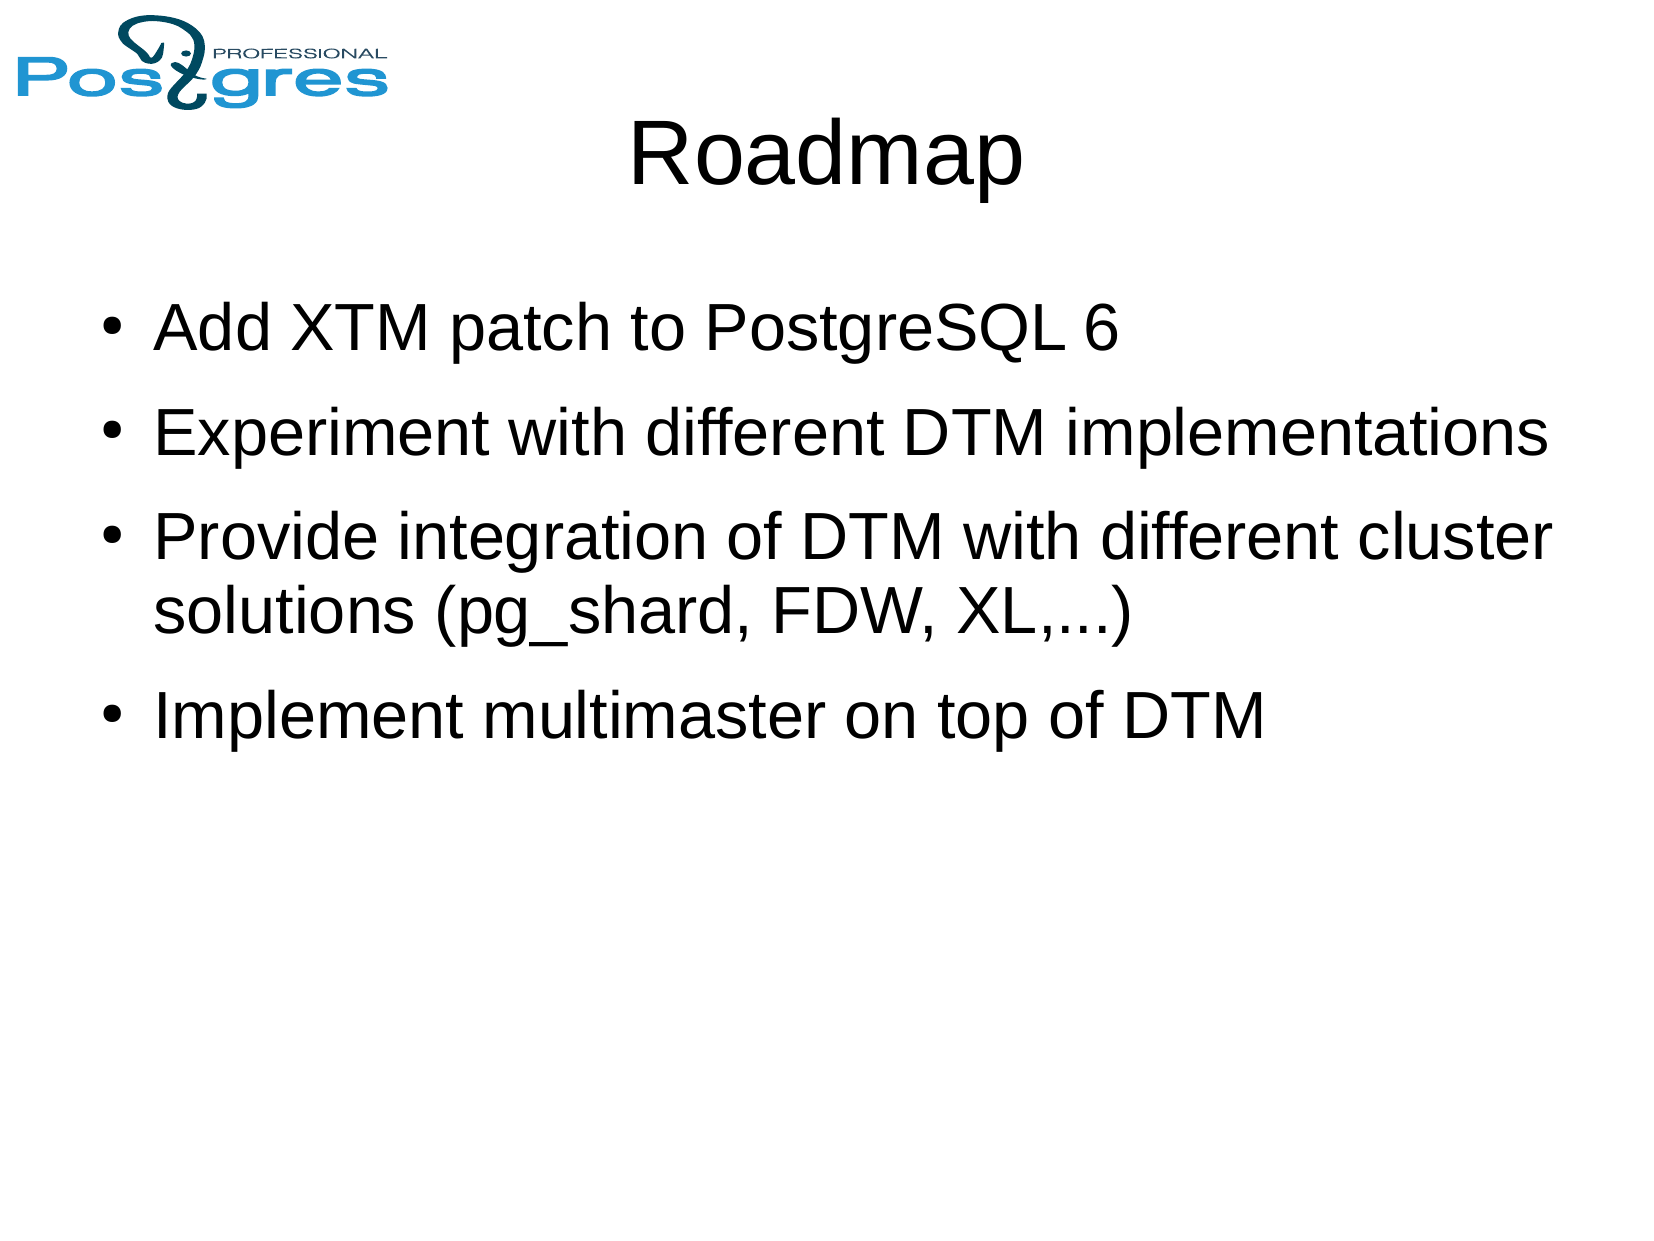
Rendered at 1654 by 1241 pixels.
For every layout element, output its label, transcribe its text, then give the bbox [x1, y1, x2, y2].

list Add XTM patch to PostgreSQL 6 Experiment with different DTM implementations Provide integration of DTM with different cluster solutions (pg_shard, FDW, XL,...) Implement multimaster on top of DTM [82, 290, 1571, 1109]
title Roadmap [82, 49, 1571, 257]
